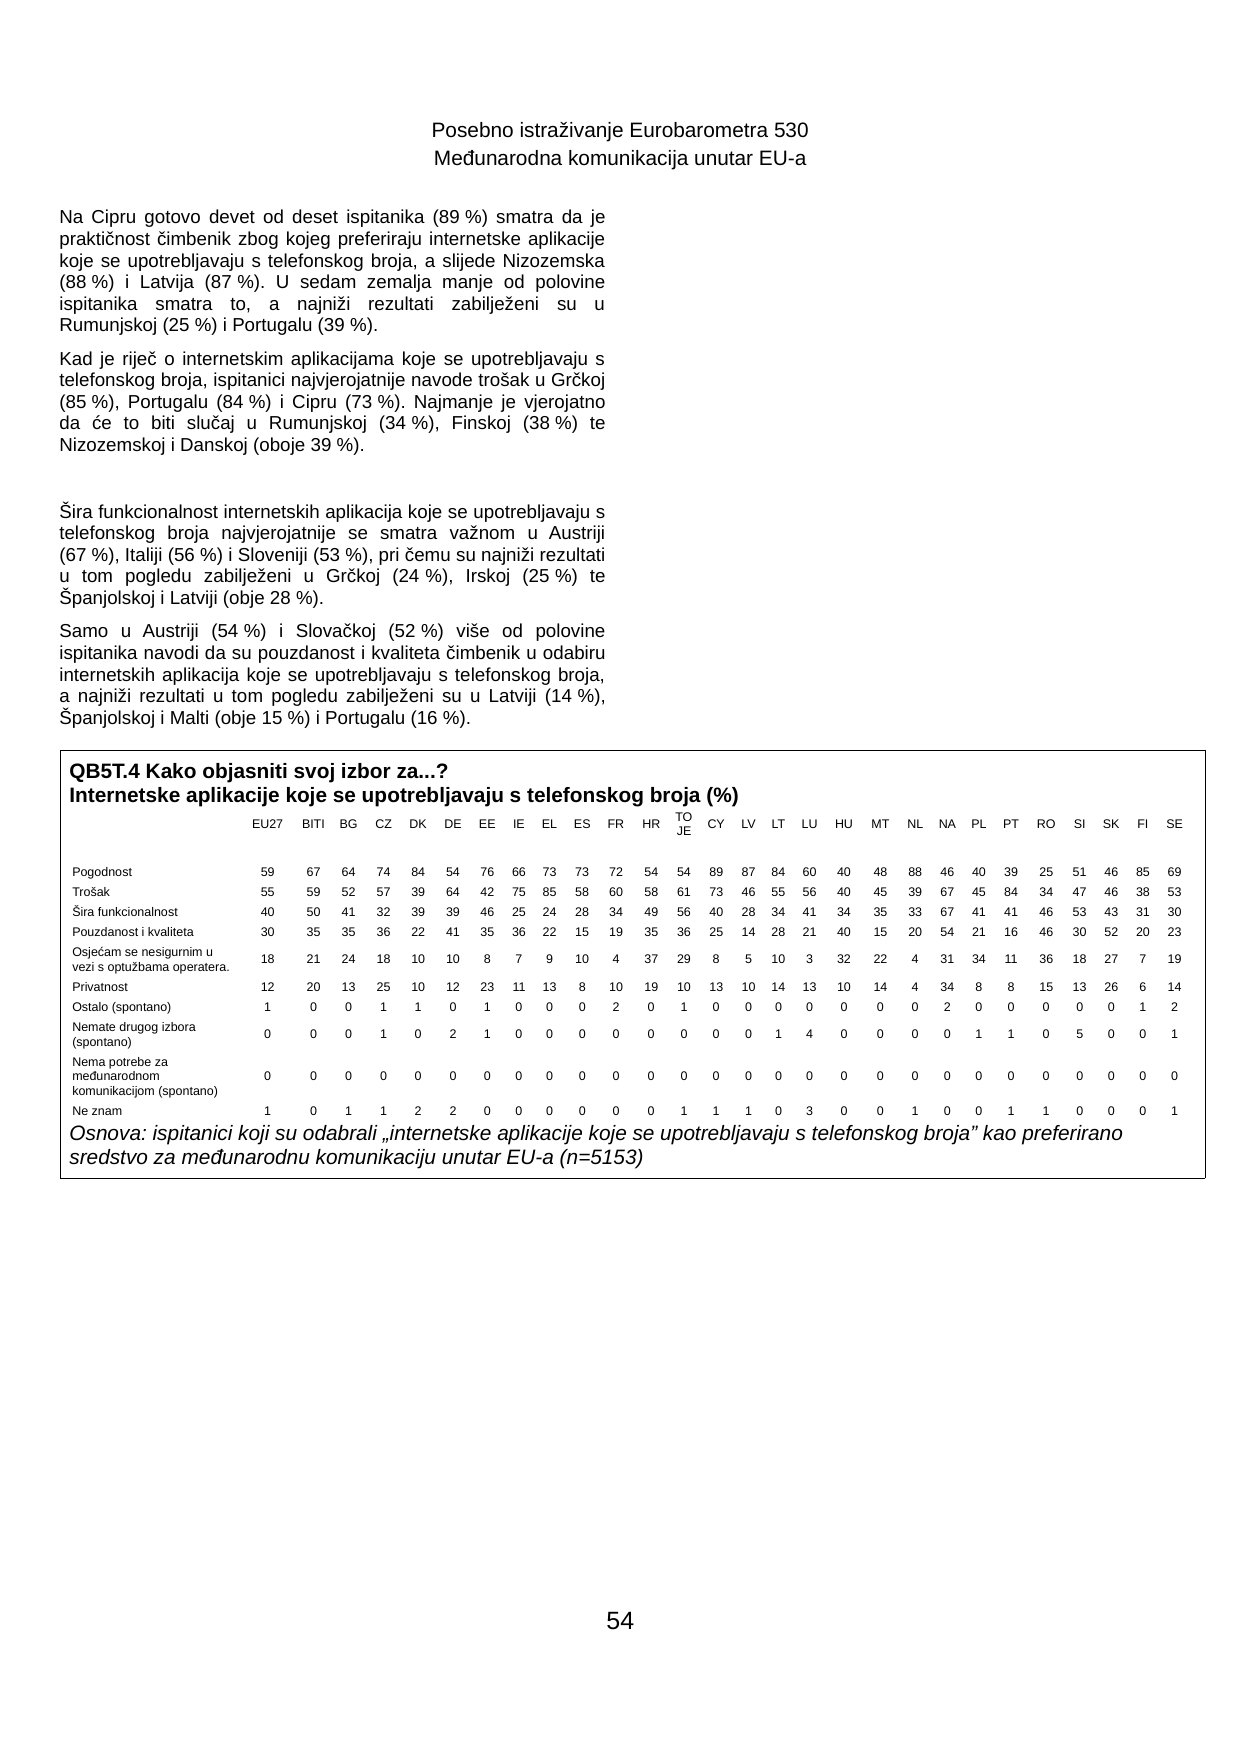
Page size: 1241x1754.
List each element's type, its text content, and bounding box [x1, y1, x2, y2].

table_cell 18 [239, 942, 296, 977]
table_header IE [504, 806, 533, 841]
table_cell 34 [1027, 881, 1065, 902]
table_cell 1 [669, 997, 698, 1017]
table_cell 1 [1128, 997, 1157, 1017]
table_header SI [1065, 806, 1094, 841]
table_cell 22 [400, 922, 435, 942]
table_cell [69, 841, 238, 861]
table_cell 39 [400, 881, 435, 902]
table_cell 0 [826, 997, 862, 1017]
table_cell 0 [995, 1052, 1027, 1101]
table_cell 8 [565, 977, 599, 997]
table_cell 69 [1158, 861, 1191, 881]
table_cell 60 [793, 861, 826, 881]
table_cell [435, 841, 470, 861]
table_cell 25 [699, 922, 733, 942]
table_cell 34 [826, 902, 862, 922]
table_cell 31 [1128, 902, 1157, 922]
text Internetske aplikacije koje se upotrebljavaju s telefonskog broja (%) [69, 782, 1196, 806]
table_cell 1 [1027, 1101, 1065, 1121]
table_cell 0 [899, 997, 931, 1017]
table_cell 24 [534, 902, 565, 922]
table_cell 0 [565, 1017, 599, 1052]
table_cell 1 [330, 1101, 366, 1121]
table_cell 1 [899, 1101, 931, 1121]
table_cell 53 [1065, 902, 1094, 922]
table_cell 0 [963, 997, 994, 1017]
table_cell [1158, 841, 1191, 861]
table_cell [470, 841, 504, 861]
table_cell 88 [899, 861, 931, 881]
table_cell 59 [239, 861, 296, 881]
table_header SE [1158, 806, 1191, 841]
table_cell 0 [669, 1017, 698, 1052]
table_cell 46 [1094, 861, 1128, 881]
table_cell 0 [699, 997, 733, 1017]
table_cell 0 [826, 1052, 862, 1101]
table_cell 0 [1027, 997, 1065, 1017]
table_cell 10 [400, 977, 435, 997]
table_cell 10 [763, 942, 793, 977]
table_cell [330, 841, 366, 861]
table_cell Osjećam se nesigurnim u vezi s optužbama operatera. [69, 942, 238, 977]
table_cell 0 [400, 1017, 435, 1052]
table_cell 0 [633, 997, 669, 1017]
table_cell 0 [1158, 1052, 1191, 1101]
table_cell 12 [239, 977, 296, 997]
table_header LU [793, 806, 826, 841]
table_cell 46 [734, 881, 763, 902]
table_cell 0 [330, 1052, 366, 1101]
table_cell 84 [763, 861, 793, 881]
table_cell 58 [565, 881, 599, 902]
table_cell 0 [995, 997, 1027, 1017]
table_header FR [599, 806, 633, 841]
table_cell 1 [699, 1101, 733, 1121]
table_cell 0 [504, 1017, 533, 1052]
table_cell 61 [669, 881, 698, 902]
table_cell 34 [599, 902, 633, 922]
table_header ES [565, 806, 599, 841]
table_cell [826, 841, 862, 861]
table_cell 67 [931, 902, 963, 922]
table_cell 46 [1027, 922, 1065, 942]
table_cell 1 [963, 1017, 994, 1052]
table_cell [296, 841, 330, 861]
table_cell 1 [669, 1101, 698, 1121]
table_cell 1 [470, 1017, 504, 1052]
table_cell [504, 841, 533, 861]
table_cell 0 [1065, 1052, 1094, 1101]
text Samo u Austriji (54 %) i Slovačkoj (52 %) više od polovine ispitanika navodi da su pouzdanost i kvaliteta čimbenik u odabiru internetskih aplikacija koje se upotrebljavaju s telefonskog broja, a najniži rezultati u tom pogledu zabilježeni su u Latviji (14 %), Španjolskoj i Malti (obje 15 %) i Portugalu (16 %). [59, 620, 605, 728]
table_cell 39 [400, 902, 435, 922]
table_cell 21 [296, 942, 330, 977]
table_cell 25 [504, 902, 533, 922]
table_cell 1 [470, 997, 504, 1017]
table_header PL [963, 806, 994, 841]
table_cell 73 [565, 861, 599, 881]
table_header [69, 806, 238, 841]
table_cell 0 [862, 1017, 898, 1052]
table_cell 35 [862, 902, 898, 922]
table_cell 40 [826, 922, 862, 942]
table_cell 27 [1094, 942, 1128, 977]
table_cell 0 [470, 1052, 504, 1101]
table_cell 7 [504, 942, 533, 977]
table_cell 24 [330, 942, 366, 977]
table_cell 0 [763, 1101, 793, 1121]
table_cell 34 [763, 902, 793, 922]
table_cell 0 [669, 1052, 698, 1101]
table_cell [1094, 841, 1128, 861]
table_cell 53 [1158, 881, 1191, 902]
table_cell 0 [899, 1017, 931, 1052]
table_cell 31 [931, 942, 963, 977]
table_cell 28 [565, 902, 599, 922]
table_cell [669, 841, 698, 861]
table_cell [931, 841, 963, 861]
table_cell 14 [862, 977, 898, 997]
table_cell [1065, 841, 1094, 861]
table_cell 10 [565, 942, 599, 977]
table_cell 0 [734, 997, 763, 1017]
table_cell [793, 841, 826, 861]
table_header LV [734, 806, 763, 841]
text Šira funkcionalnost internetskih aplikacija koje se upotrebljavaju s telefonskog broja najvjerojatnije se smatra važnom u Austriji (67 %), Italiji (56 %) i Sloveniji (53 %), pri čemu su najniži rezultati u tom pogledu zabilježeni u Grčkoj (24 %), Irskoj (25 %) te Španjolskoj i Latviji (obje 28 %). [59, 501, 605, 608]
table_cell 26 [1094, 977, 1128, 997]
table_cell 76 [470, 861, 504, 881]
table_cell 4 [793, 1017, 826, 1052]
table_cell 1 [763, 1017, 793, 1052]
table_cell 37 [633, 942, 669, 977]
table_cell 0 [633, 1101, 669, 1121]
table_cell 20 [899, 922, 931, 942]
table_cell 0 [633, 1052, 669, 1101]
table_cell 0 [504, 997, 533, 1017]
table_header MT [862, 806, 898, 841]
table_cell 14 [763, 977, 793, 997]
table_cell 15 [565, 922, 599, 942]
table_cell 0 [534, 1101, 565, 1121]
table_cell 41 [995, 902, 1027, 922]
text Osnova: ispitanici koji su odabrali „internetske aplikacije koje se upotrebljavaju s telefonskog broja” kao preferirano sredstvo za međunarodnu komunikaciju unutar EU-a (n=5153) [69, 1121, 1196, 1169]
table_cell 3 [793, 942, 826, 977]
table_header TO JE [669, 806, 698, 841]
table_cell 2 [400, 1101, 435, 1121]
table_header BITI [296, 806, 330, 841]
table_cell 0 [504, 1052, 533, 1101]
table_cell 54 [931, 922, 963, 942]
table_cell 35 [633, 922, 669, 942]
table_cell 8 [995, 977, 1027, 997]
table_cell 39 [435, 902, 470, 922]
table_cell 0 [699, 1017, 733, 1052]
table_cell 10 [400, 942, 435, 977]
table_cell 10 [734, 977, 763, 997]
table_cell 0 [565, 1052, 599, 1101]
table_cell 75 [504, 881, 533, 902]
table_cell 7 [1128, 942, 1157, 977]
table_header DK [400, 806, 435, 841]
table_header RO [1027, 806, 1065, 841]
table_cell 0 [239, 1052, 296, 1101]
table_cell 22 [862, 942, 898, 977]
table_header HU [826, 806, 862, 841]
table_cell 33 [899, 902, 931, 922]
table_cell 67 [931, 881, 963, 902]
table_cell 0 [1094, 1017, 1128, 1052]
table_cell 0 [1065, 1101, 1094, 1121]
table_cell 13 [699, 977, 733, 997]
table_cell 1 [239, 997, 296, 1017]
table_cell 0 [435, 1052, 470, 1101]
table_cell 10 [435, 942, 470, 977]
table_cell 87 [734, 861, 763, 881]
table_cell 40 [239, 902, 296, 922]
table_cell 1 [995, 1017, 1027, 1052]
table_cell [366, 841, 400, 861]
table_cell [763, 841, 793, 861]
table_header CZ [366, 806, 400, 841]
table_cell 66 [504, 861, 533, 881]
table_cell 8 [470, 942, 504, 977]
table_cell 0 [366, 1052, 400, 1101]
table_cell [963, 841, 994, 861]
table_cell 13 [534, 977, 565, 997]
table_cell 1 [366, 997, 400, 1017]
table_cell 30 [239, 922, 296, 942]
table_cell 9 [534, 942, 565, 977]
table_cell 1 [995, 1101, 1027, 1121]
table_header EE [470, 806, 504, 841]
table_cell 2 [1158, 997, 1191, 1017]
table_cell 8 [699, 942, 733, 977]
table_cell 0 [296, 1017, 330, 1052]
table_cell [239, 841, 296, 861]
table_cell 36 [1027, 942, 1065, 977]
table_cell 51 [1065, 861, 1094, 881]
table_cell 0 [1094, 1101, 1128, 1121]
table_cell [995, 841, 1027, 861]
table_cell 0 [931, 1101, 963, 1121]
table_cell 46 [931, 861, 963, 881]
table_cell 0 [296, 997, 330, 1017]
table_cell 0 [862, 997, 898, 1017]
table_cell 1 [1158, 1101, 1191, 1121]
table_cell 46 [470, 902, 504, 922]
table_cell 0 [793, 997, 826, 1017]
table_cell 36 [669, 922, 698, 942]
table_cell 0 [504, 1101, 533, 1121]
table_cell 6 [1128, 977, 1157, 997]
table_cell 0 [534, 1052, 565, 1101]
table_cell 0 [1065, 997, 1094, 1017]
table_cell 28 [734, 902, 763, 922]
table_cell 10 [599, 977, 633, 997]
table_cell 49 [633, 902, 669, 922]
table_cell 0 [1027, 1052, 1065, 1101]
table_cell 0 [963, 1052, 994, 1101]
table_header NA [931, 806, 963, 841]
table_cell Ne znam [69, 1101, 238, 1121]
table_cell 46 [1027, 902, 1065, 922]
table_cell 73 [534, 861, 565, 881]
table_cell 35 [296, 922, 330, 942]
table_cell 25 [366, 977, 400, 997]
table_cell Nema potrebe za međunarodnom komunikacijom (spontano) [69, 1052, 238, 1101]
table_cell 64 [330, 861, 366, 881]
table_cell 19 [1158, 942, 1191, 977]
table_cell 40 [826, 881, 862, 902]
table_cell 21 [793, 922, 826, 942]
table_cell 4 [899, 942, 931, 977]
table_cell 52 [330, 881, 366, 902]
table_cell [1027, 841, 1065, 861]
table_cell 4 [599, 942, 633, 977]
table_cell 11 [504, 977, 533, 997]
table_cell Nemate drugog izbora (spontano) [69, 1017, 238, 1052]
table_cell [1128, 841, 1157, 861]
table_cell 10 [826, 977, 862, 997]
table_cell 57 [366, 881, 400, 902]
table_cell 54 [435, 861, 470, 881]
table_cell 13 [793, 977, 826, 997]
table_cell 36 [366, 922, 400, 942]
table_header BG [330, 806, 366, 841]
table_cell 54 [669, 861, 698, 881]
table_header CY [699, 806, 733, 841]
table_cell 45 [963, 881, 994, 902]
table_cell 38 [1128, 881, 1157, 902]
table_cell 1 [400, 997, 435, 1017]
table_cell 0 [534, 1017, 565, 1052]
table_cell 40 [963, 861, 994, 881]
table_cell 0 [1094, 1052, 1128, 1101]
table_cell 30 [1158, 902, 1191, 922]
table_cell 5 [734, 942, 763, 977]
table_cell 52 [1094, 922, 1128, 942]
table_cell 0 [633, 1017, 669, 1052]
table_cell 0 [599, 1052, 633, 1101]
table_cell 1 [1158, 1017, 1191, 1052]
table_cell 64 [435, 881, 470, 902]
table_cell 1 [366, 1017, 400, 1052]
table_cell 8 [963, 977, 994, 997]
table_cell 72 [599, 861, 633, 881]
table_cell 0 [862, 1101, 898, 1121]
table_cell 0 [1128, 1017, 1157, 1052]
table_cell 73 [699, 881, 733, 902]
table_header SK [1094, 806, 1128, 841]
table_cell 0 [826, 1017, 862, 1052]
table_cell 0 [1128, 1052, 1157, 1101]
table_cell 0 [400, 1052, 435, 1101]
table_cell 14 [1158, 977, 1191, 997]
table_cell 3 [793, 1101, 826, 1121]
table_cell 0 [1094, 997, 1128, 1017]
table_cell 0 [1128, 1101, 1157, 1121]
table_cell 0 [931, 1052, 963, 1101]
table_cell [862, 841, 898, 861]
table_cell 22 [534, 922, 565, 942]
table_cell 55 [239, 881, 296, 902]
table_cell 42 [470, 881, 504, 902]
table_cell 25 [1027, 861, 1065, 881]
table_cell [565, 841, 599, 861]
table_cell 58 [633, 881, 669, 902]
table_cell 0 [899, 1052, 931, 1101]
table_cell [734, 841, 763, 861]
table_cell 40 [699, 902, 733, 922]
table_header EL [534, 806, 565, 841]
table_cell 32 [826, 942, 862, 977]
table_cell 39 [899, 881, 931, 902]
table_cell 0 [734, 1052, 763, 1101]
table_cell 48 [862, 861, 898, 881]
table_cell 41 [435, 922, 470, 942]
table_cell 43 [1094, 902, 1128, 922]
table_cell 67 [296, 861, 330, 881]
table_cell 56 [793, 881, 826, 902]
table_cell 2 [931, 997, 963, 1017]
table_cell 0 [699, 1052, 733, 1101]
table_cell 39 [995, 861, 1027, 881]
table_cell 85 [534, 881, 565, 902]
table_cell 21 [963, 922, 994, 942]
table_cell 2 [599, 997, 633, 1017]
table_cell 14 [734, 922, 763, 942]
table_cell 10 [669, 977, 698, 997]
table_header EU27 [239, 806, 296, 841]
table_cell 5 [1065, 1017, 1094, 1052]
table_cell 41 [963, 902, 994, 922]
table_cell 41 [793, 902, 826, 922]
table_cell [899, 841, 931, 861]
table_header FI [1128, 806, 1157, 841]
table_cell [599, 841, 633, 861]
table_cell 47 [1065, 881, 1094, 902]
table_cell 0 [793, 1052, 826, 1101]
table_cell 0 [862, 1052, 898, 1101]
text QB5T.4 Kako objasniti svoj izbor za...? [69, 758, 1196, 782]
table_cell [400, 841, 435, 861]
table_cell 13 [330, 977, 366, 997]
table_cell 0 [599, 1017, 633, 1052]
table_cell 15 [1027, 977, 1065, 997]
table_cell 34 [963, 942, 994, 977]
table_cell 16 [995, 922, 1027, 942]
table_cell 0 [470, 1101, 504, 1121]
table_cell 0 [826, 1101, 862, 1121]
table_cell 32 [366, 902, 400, 922]
table_cell 0 [734, 1017, 763, 1052]
table_cell 40 [826, 861, 862, 881]
table_cell 55 [763, 881, 793, 902]
table_cell Pogodnost [69, 861, 238, 881]
table_cell 0 [330, 1017, 366, 1052]
table_cell Šira funkcionalnost [69, 902, 238, 922]
table_header LT [763, 806, 793, 841]
table_cell 2 [435, 1101, 470, 1121]
table_cell 56 [669, 902, 698, 922]
table_cell 20 [296, 977, 330, 997]
table_cell 84 [400, 861, 435, 881]
table_cell 28 [763, 922, 793, 942]
table_cell 29 [669, 942, 698, 977]
table_cell 15 [862, 922, 898, 942]
table_cell 59 [296, 881, 330, 902]
table_cell 0 [763, 997, 793, 1017]
table_cell [699, 841, 733, 861]
table_header DE [435, 806, 470, 841]
text Kad je riječ o internetskim aplikacijama koje se upotrebljavaju s telefonskog broja, ispitanici najvjerojatnije navode trošak u Grčkoj (85 %), Portugalu (84 %) i Cipru (73 %). Najmanje je vjerojatno da će to biti slučaj u Rumunjskoj (34 %), Finskoj (38 %) te Nizozemskoj i Danskoj (oboje 39 %). [59, 347, 605, 455]
table_cell Trošak [69, 881, 238, 902]
table_cell 20 [1128, 922, 1157, 942]
table_cell 0 [330, 997, 366, 1017]
table_cell 35 [470, 922, 504, 942]
table_cell 19 [599, 922, 633, 942]
table_cell 0 [599, 1101, 633, 1121]
table_cell 18 [366, 942, 400, 977]
table_cell 0 [565, 997, 599, 1017]
table_cell 46 [1094, 881, 1128, 902]
table_cell 1 [366, 1101, 400, 1121]
table_cell 0 [534, 997, 565, 1017]
table_cell 0 [296, 1101, 330, 1121]
table_cell 13 [1065, 977, 1094, 997]
table_cell 45 [862, 881, 898, 902]
table_cell Privatnost [69, 977, 238, 997]
table_cell 11 [995, 942, 1027, 977]
table_cell 60 [599, 881, 633, 902]
table_header HR [633, 806, 669, 841]
table_cell 41 [330, 902, 366, 922]
table_cell 36 [504, 922, 533, 942]
table_cell 0 [435, 997, 470, 1017]
table_cell 2 [435, 1017, 470, 1052]
table_cell 0 [565, 1101, 599, 1121]
table_cell 4 [899, 977, 931, 997]
table_cell 19 [633, 977, 669, 997]
table_cell 0 [1027, 1017, 1065, 1052]
table_cell 0 [296, 1052, 330, 1101]
table_cell 84 [995, 881, 1027, 902]
table_cell 89 [699, 861, 733, 881]
table_cell 0 [931, 1017, 963, 1052]
table_cell 23 [470, 977, 504, 997]
table_cell 0 [963, 1101, 994, 1121]
table_cell 85 [1128, 861, 1157, 881]
table_cell 0 [763, 1052, 793, 1101]
table_header NL [899, 806, 931, 841]
table_cell 23 [1158, 922, 1191, 942]
table_cell Ostalo (spontano) [69, 997, 238, 1017]
table_cell 54 [633, 861, 669, 881]
table_header PT [995, 806, 1027, 841]
table_cell 12 [435, 977, 470, 997]
table_cell 34 [931, 977, 963, 997]
table_cell [534, 841, 565, 861]
table_cell 30 [1065, 922, 1094, 942]
table_cell 35 [330, 922, 366, 942]
table_cell 18 [1065, 942, 1094, 977]
table_cell 1 [239, 1101, 296, 1121]
table_cell Pouzdanost i kvaliteta [69, 922, 238, 942]
text Na Cipru gotovo devet od deset ispitanika (89 %) smatra da je praktičnost čimbenik zbog kojeg preferiraju internetske aplikacije koje se upotrebljavaju s telefonskog broja, a slijede Nizozemska (88 %) i Latvija (87 %). U sedam zemalja manje od polovine ispitanika smatra to, a najniži rezultati zabilježeni su u Rumunjskoj (25 %) i Portugalu (39 %). [59, 206, 605, 336]
table_cell 0 [239, 1017, 296, 1052]
table_cell [633, 841, 669, 861]
table_cell 74 [366, 861, 400, 881]
table_cell 1 [734, 1101, 763, 1121]
table_cell 50 [296, 902, 330, 922]
